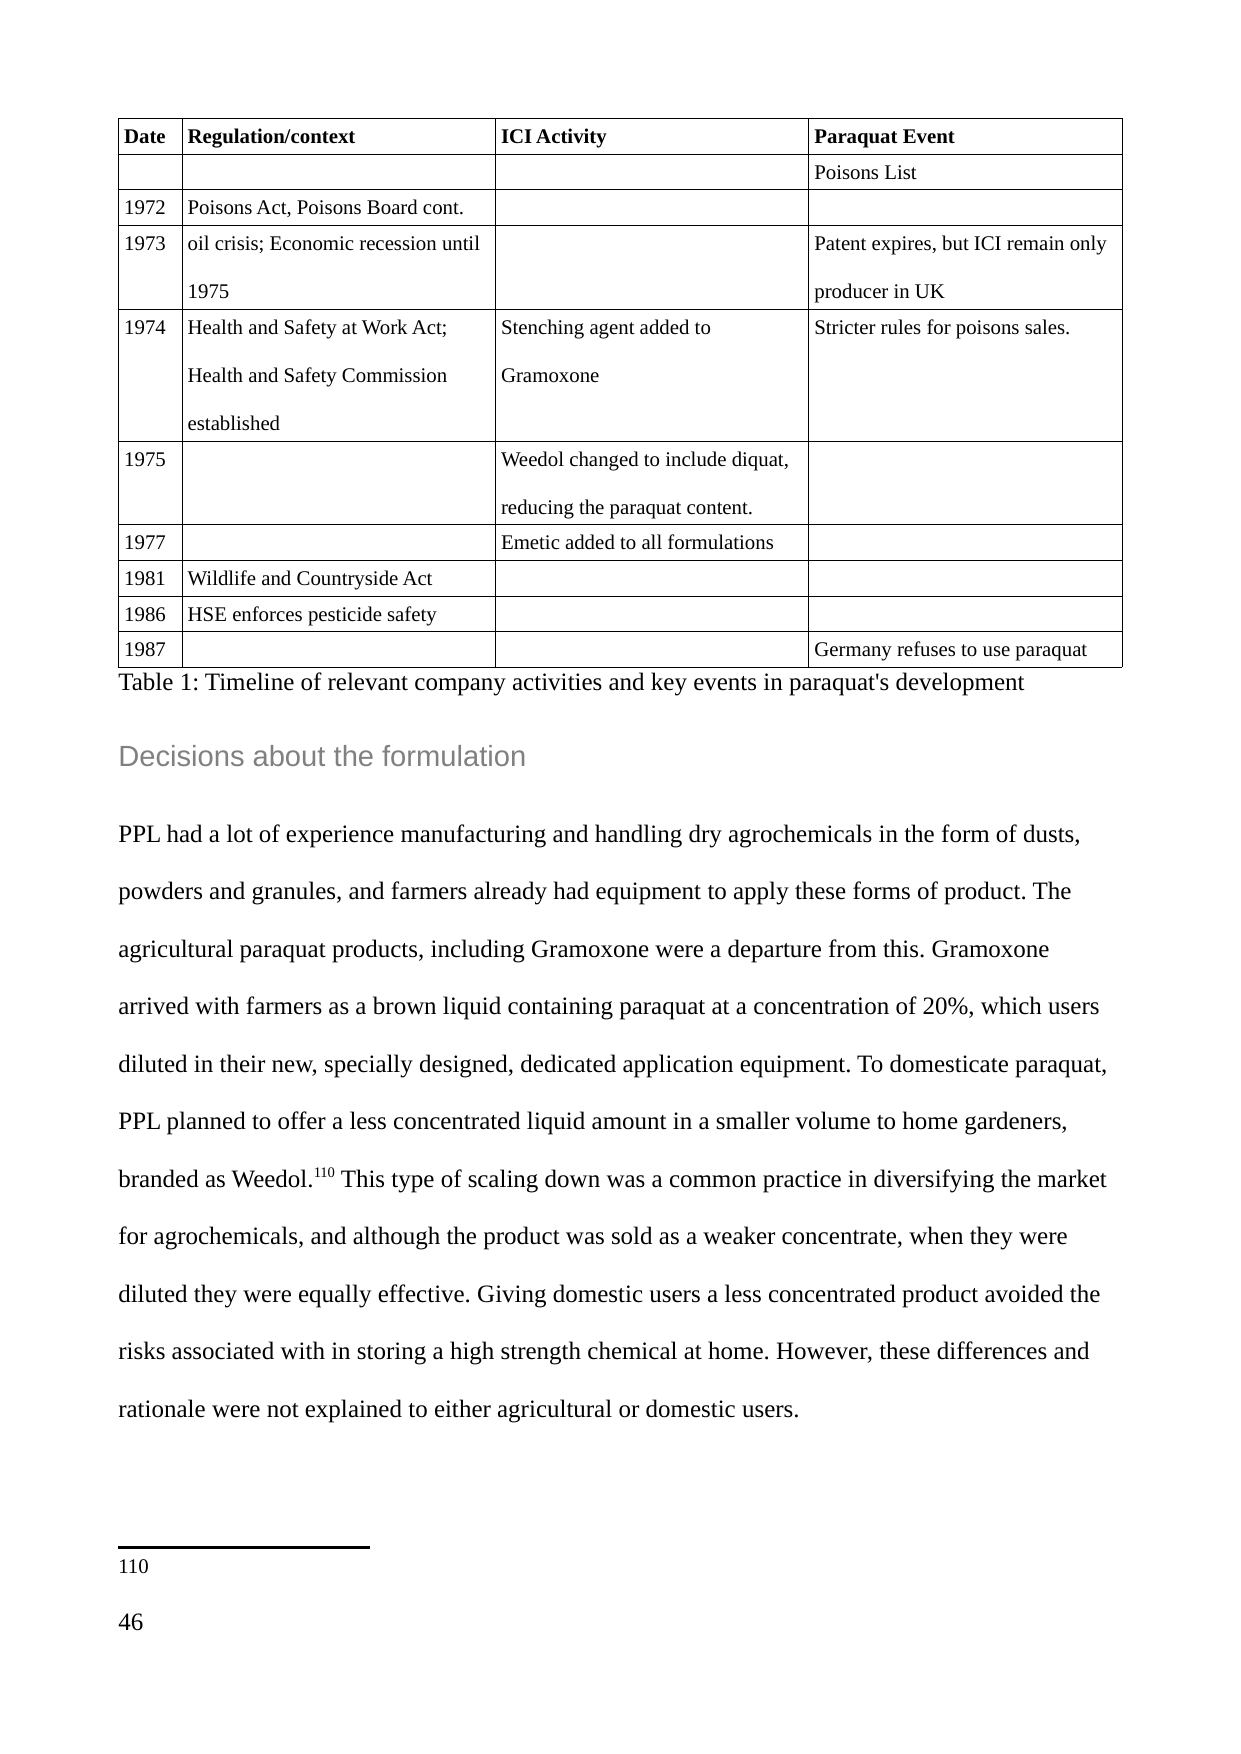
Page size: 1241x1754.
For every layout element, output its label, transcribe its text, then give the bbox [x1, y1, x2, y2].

table_cell [809, 442, 1122, 524]
table_cell Weedol changed to include diquat, reducing the paraquat content. [496, 442, 808, 524]
table_header Date [119, 119, 182, 154]
table_cell Stenching agent added to Gramoxone [496, 310, 808, 441]
table_cell Germany refuses to use paraquat [809, 632, 1122, 667]
table_cell [183, 525, 495, 560]
table_cell 1974 [119, 310, 182, 441]
table_cell 1973 [119, 226, 182, 309]
table_cell Stricter rules for poisons sales. [809, 310, 1122, 441]
table_cell 1977 [119, 525, 182, 560]
table_cell [496, 561, 808, 596]
table_header Regulation/context [183, 119, 495, 154]
text Table 1: Timeline of relevant company activities and key events in paraquat's development [118, 668, 1122, 696]
table_header ICI Activity [496, 119, 808, 154]
table_cell Poisons List [809, 155, 1122, 189]
subtitle Decisions about the formulation [118, 739, 1122, 773]
table_cell [183, 442, 495, 524]
table_cell Patent expires, but ICI remain only producer in UK [809, 226, 1122, 309]
table_cell 1972 [119, 190, 182, 225]
table_cell [183, 155, 495, 189]
table_cell 1981 [119, 561, 182, 596]
table_cell Emetic added to all formulations [496, 525, 808, 560]
table_cell oil crisis; Economic recession until 1975 [183, 226, 495, 309]
table_cell [809, 525, 1122, 560]
text PPL had a lot of experience manufacturing and handling dry agrochemicals in the form of dusts, powders and granules, and farmers already had equipment to apply these forms of product. The agricultural paraquat products, including Gramoxone were a departure from this. Gramoxone arrived with farmers as a brown liquid containing paraquat at a concentration of 20%, which users diluted in their new, specially designed, dedicated application equipment. To domesticate paraquat, PPL planned to offer a less concentrated liquid amount in a smaller volume to home gardeners, branded as Weedol. This type of scaling down was a common practice in diversifying the market for agrochemicals, and although the product was sold as a weaker concentrate, when they were diluted they were equally effective. Giving domestic users a less concentrated product avoided the risks associated with in storing a high strength chemical at home. However, these differences and rationale were not explained to either agricultural or domestic users. [118, 819, 1122, 1422]
table_cell Poisons Act, Poisons Board cont. [183, 190, 495, 225]
table_cell [496, 597, 808, 631]
table_cell Wildlife and Countryside Act [183, 561, 495, 596]
table_cell [496, 632, 808, 667]
table_cell [496, 155, 808, 189]
table_cell 1975 [119, 442, 182, 524]
table_cell Health and Safety at Work Act; Health and Safety Commission established [183, 310, 495, 441]
table_cell [809, 597, 1122, 631]
table_cell HSE enforces pesticide safety [183, 597, 495, 631]
table_cell [183, 632, 495, 667]
table_cell [496, 226, 808, 309]
table_cell 1987 [119, 632, 182, 667]
table_cell [809, 561, 1122, 596]
table_cell [496, 190, 808, 225]
table_cell 1986 [119, 597, 182, 631]
table_cell [809, 190, 1122, 225]
table_cell [119, 155, 182, 189]
table_header Paraquat Event [809, 119, 1122, 154]
